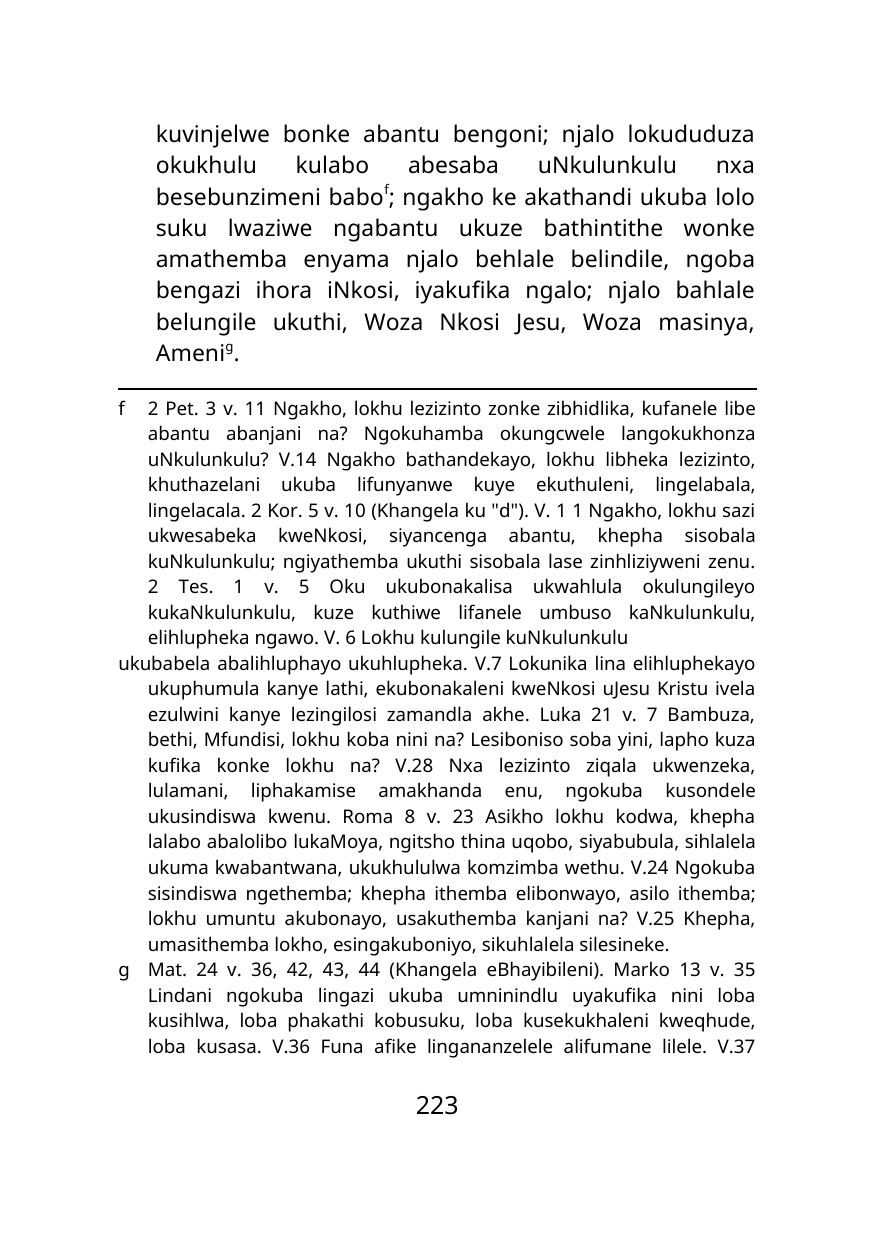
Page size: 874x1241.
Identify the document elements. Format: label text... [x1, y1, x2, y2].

list 2 Pet. 3 v. 11 Ngakho, lokhu lezizinto zonke zibhidlika, kufanele libe abantu abanjani na? Ngokuhamba okungcwele langokukhonza uNkulunkulu? V.14 Ngakho bathandekayo, lokhu libheka lezizinto, khuthazelani ukuba lifunyanwe kuye ekuthuleni, lingelabala, lingelacala. 2 Kor. 5 v. 10 (Khangela ku "d"). V. 1 1 Ngakho, lokhu sazi ukwesabeka kweNkosi, siyancenga abantu, khepha sisobala kuNkulunkulu; ngiyathemba ukuthi sisobala lase zinhliziyweni zenu. 2 Tes. 1 v. 5 Oku ukubonakalisa ukwahlula okulungileyo kukaNkulunkulu, kuze kuthiwe lifanele umbuso kaNkulunkulu, elihlupheka ngawo. V. 6 Lokhu kulungile kuNkulunkulu [118, 395, 756, 650]
list ukubabela abalihluphayo ukuhlupheka. V.7 Lokunika lina elihluphekayo ukuphumula kanye lathi, ekubonakaleni kweNkosi uJesu Kristu ivela ezulwini kanye lezingilosi zamandla akhe. Luka 21 v. 7 Bambuza, bethi, Mfundisi, lokhu koba nini na? Lesiboniso soba yini, lapho kuza kufika konke lokhu na? V.28 Nxa lezizinto ziqala ukwenzeka, lulamani, liphakamise amakhanda enu, ngokuba kusondele ukusindiswa kwenu. Roma 8 v. 23 Asikho lokhu kodwa, khepha lalabo abalolibo lukaMoya, ngitsho thina uqobo, siyabubula, sihlalela ukuma kwabantwana, ukukhululwa komzimba wethu. V.24 Ngokuba sisindiswa ngethemba; khepha ithemba elibonwayo, asilo ithemba; lokhu umuntu akubonayo, usakuthemba kanjani na? V.25 Khepha, umasithemba lokho, esingakuboniyo, sikuhlalela silesineke. [118, 650, 756, 956]
list Mat. 24 v. 36, 42, 43, 44 (Khangela eBhayibileni). Marko 13 v. 35 Lindani ngokuba lingazi ukuba umninindlu uyakufika nini loba kusihlwa, loba phakathi kobusuku, loba kusekukhaleni kweqhude, loba kusasa. V.36 Funa afike lingananzelele alifumane lilele. V.37 [118, 956, 756, 1058]
list kuvinjelwe bonke abantu bengoni; njalo lokududuza okukhulu kulabo abesaba uNkulunkulu nxa besebunzimeni babo; ngakho ke akathandi ukuba lolo suku lwaziwe ngabantu ukuze bathintithe wonke amathemba enyama njalo behlale belindile, ngoba bengazi ihora iNkosi, iyakufika ngalo; njalo bahlale belungile ukuthi, Woza Nkosi Jesu, Woza masinya, Ameni. [118, 118, 756, 368]
